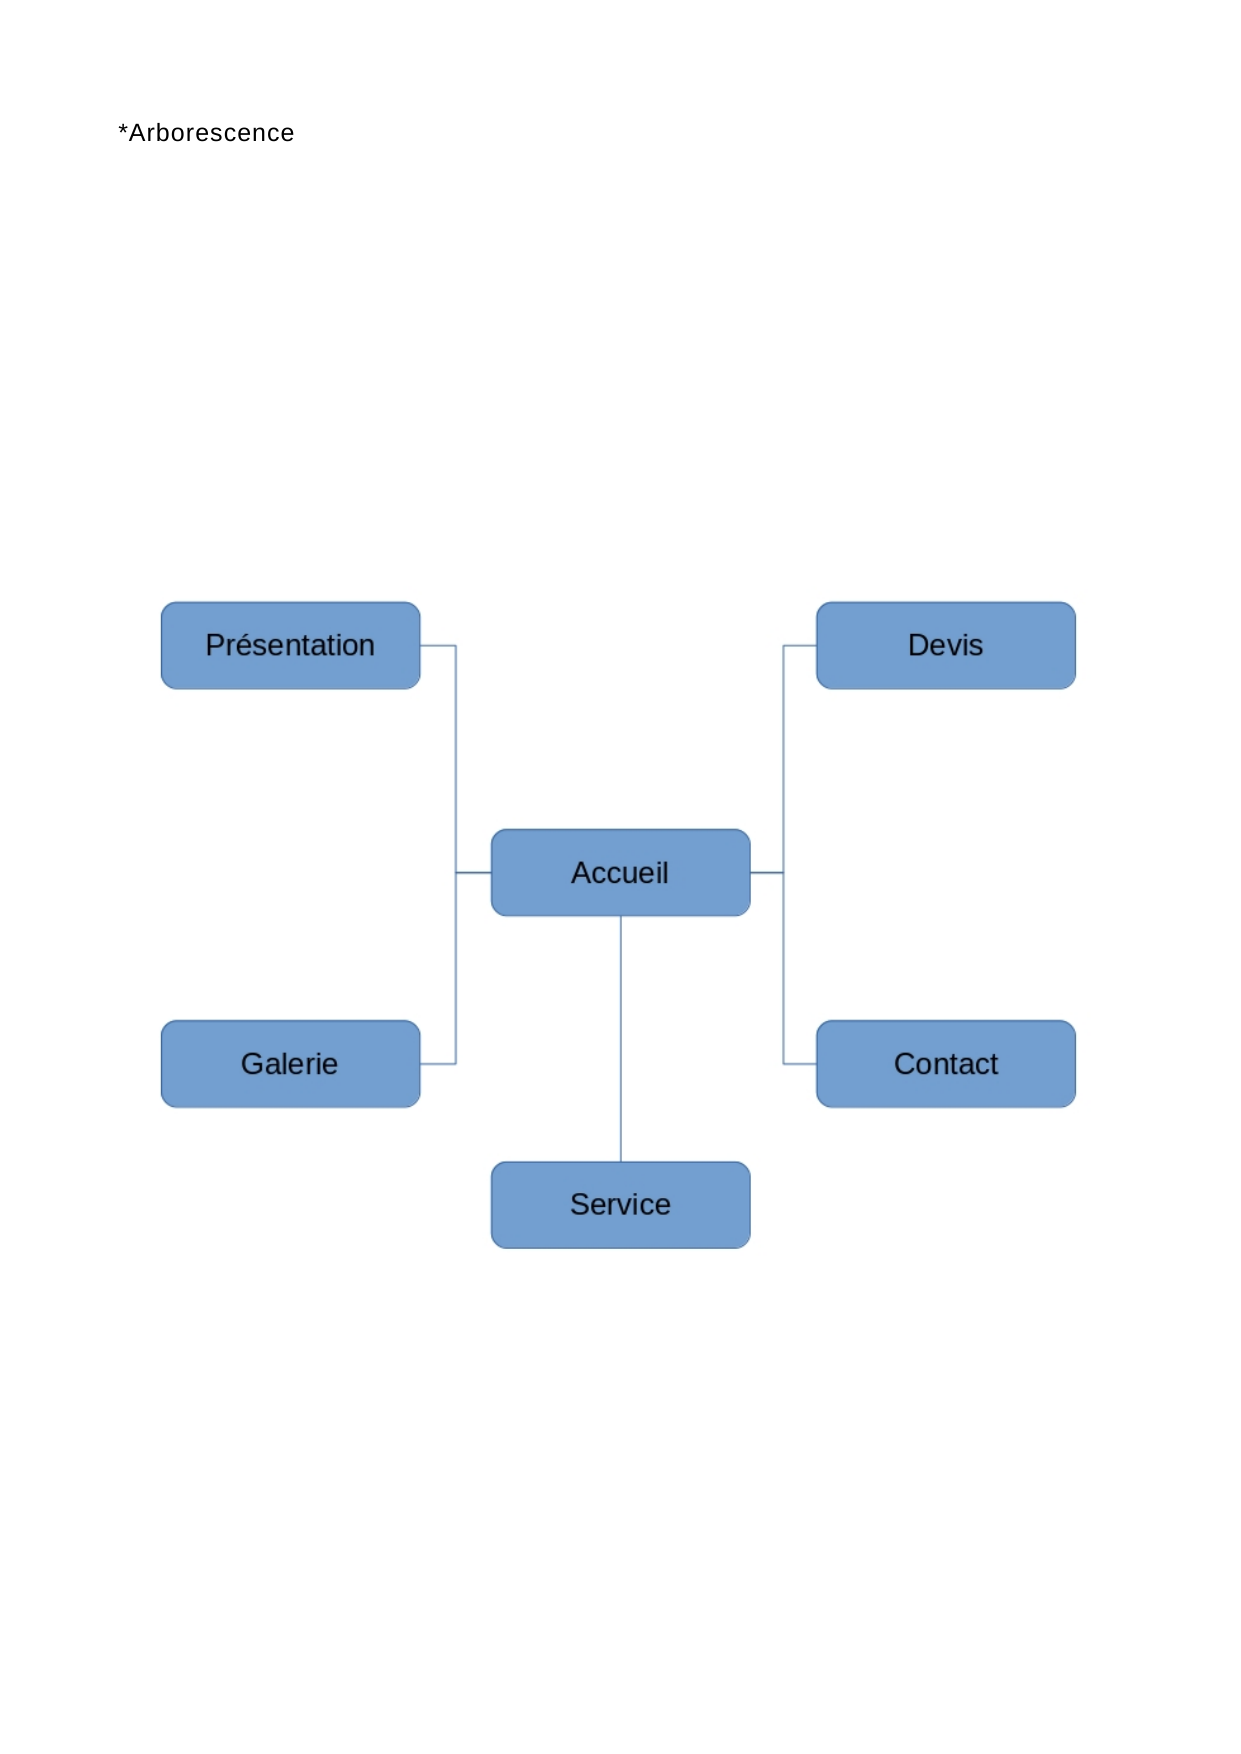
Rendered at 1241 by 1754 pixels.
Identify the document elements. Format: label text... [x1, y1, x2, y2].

text *Arborescence [118, 118, 1122, 147]
picture [118, 162, 1123, 1583]
